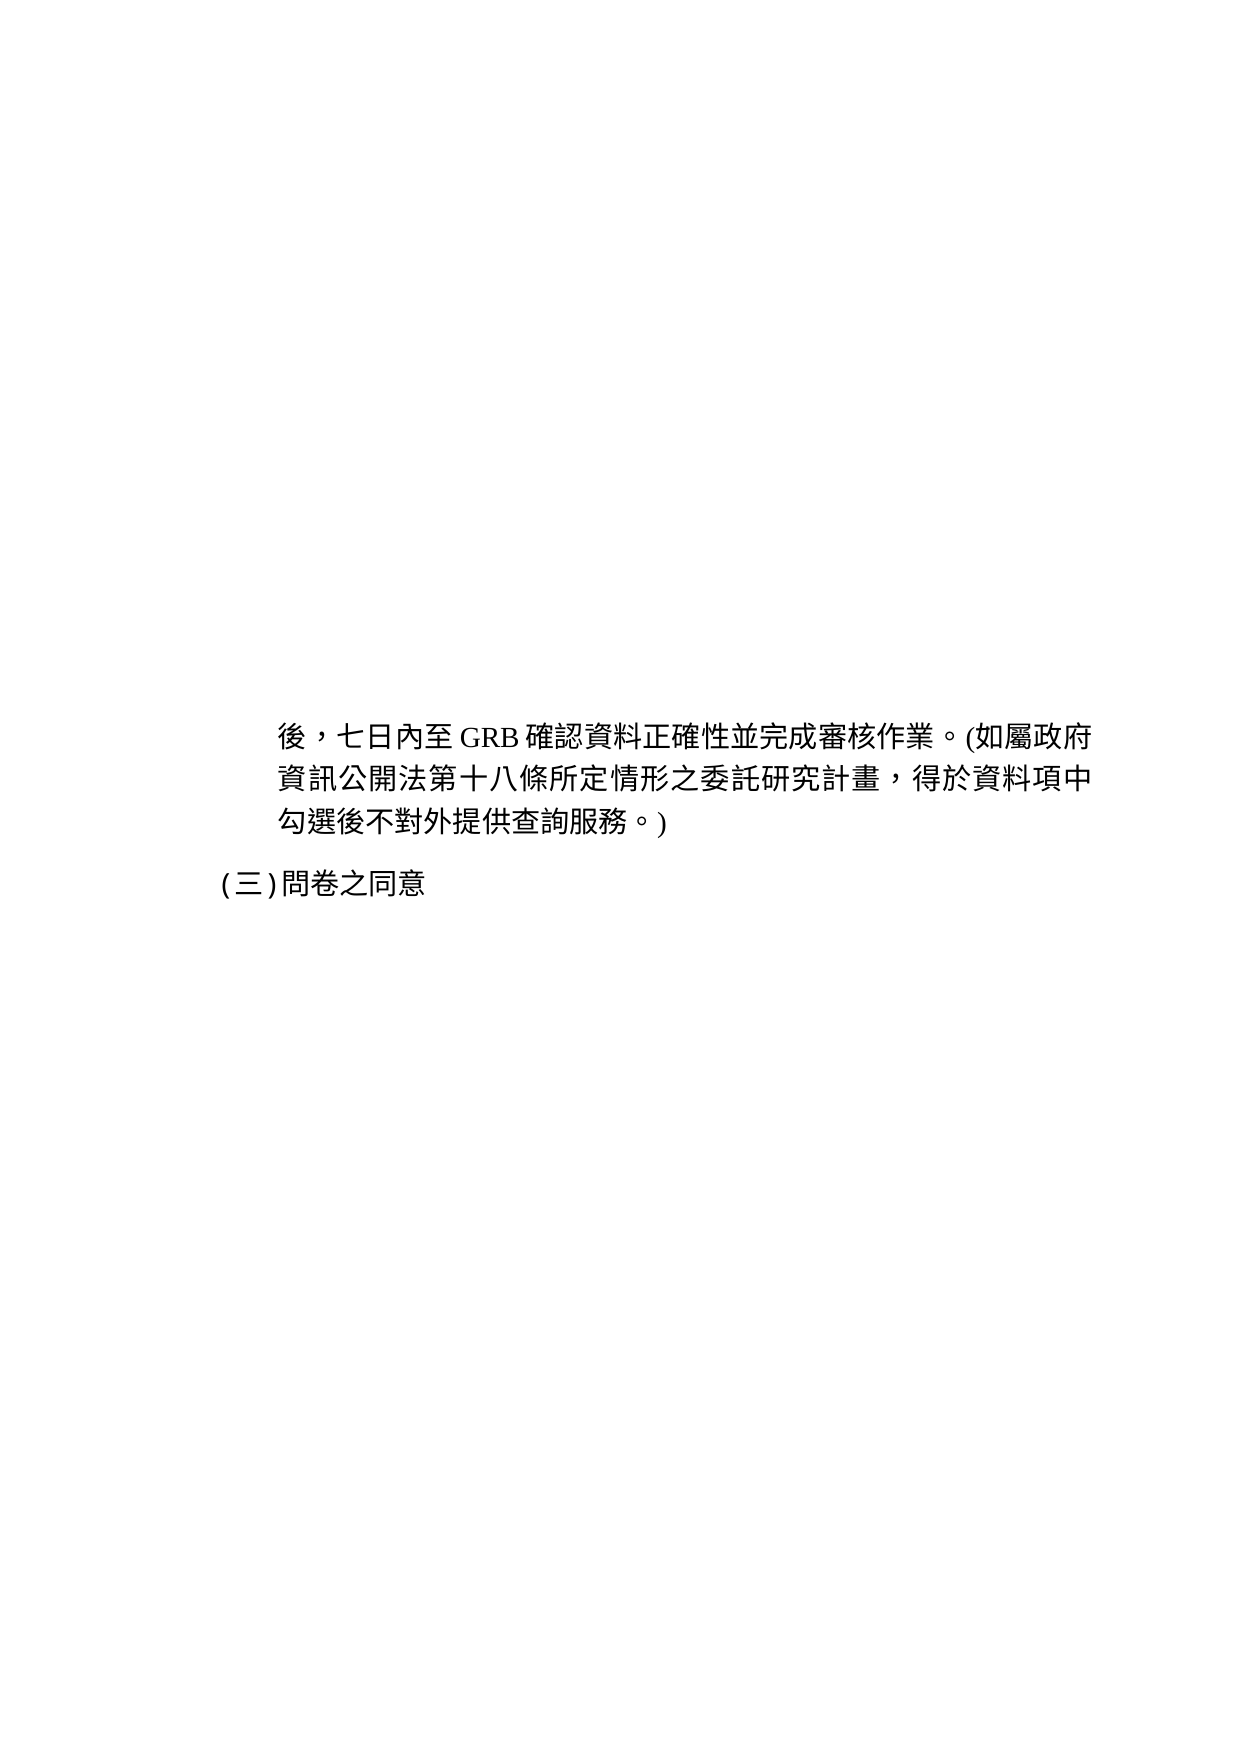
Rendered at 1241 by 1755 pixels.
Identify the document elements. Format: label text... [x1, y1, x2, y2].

text 後，七日內至GRB確認資料正確性並完成審核作業。(如屬政府資訊公開法第十八條所定情形之委託研究計畫，得於資料項中勾選後不對外提供查詢服務。) [216, 714, 1093, 841]
text (三)問卷之同意 [217, 841, 1093, 903]
